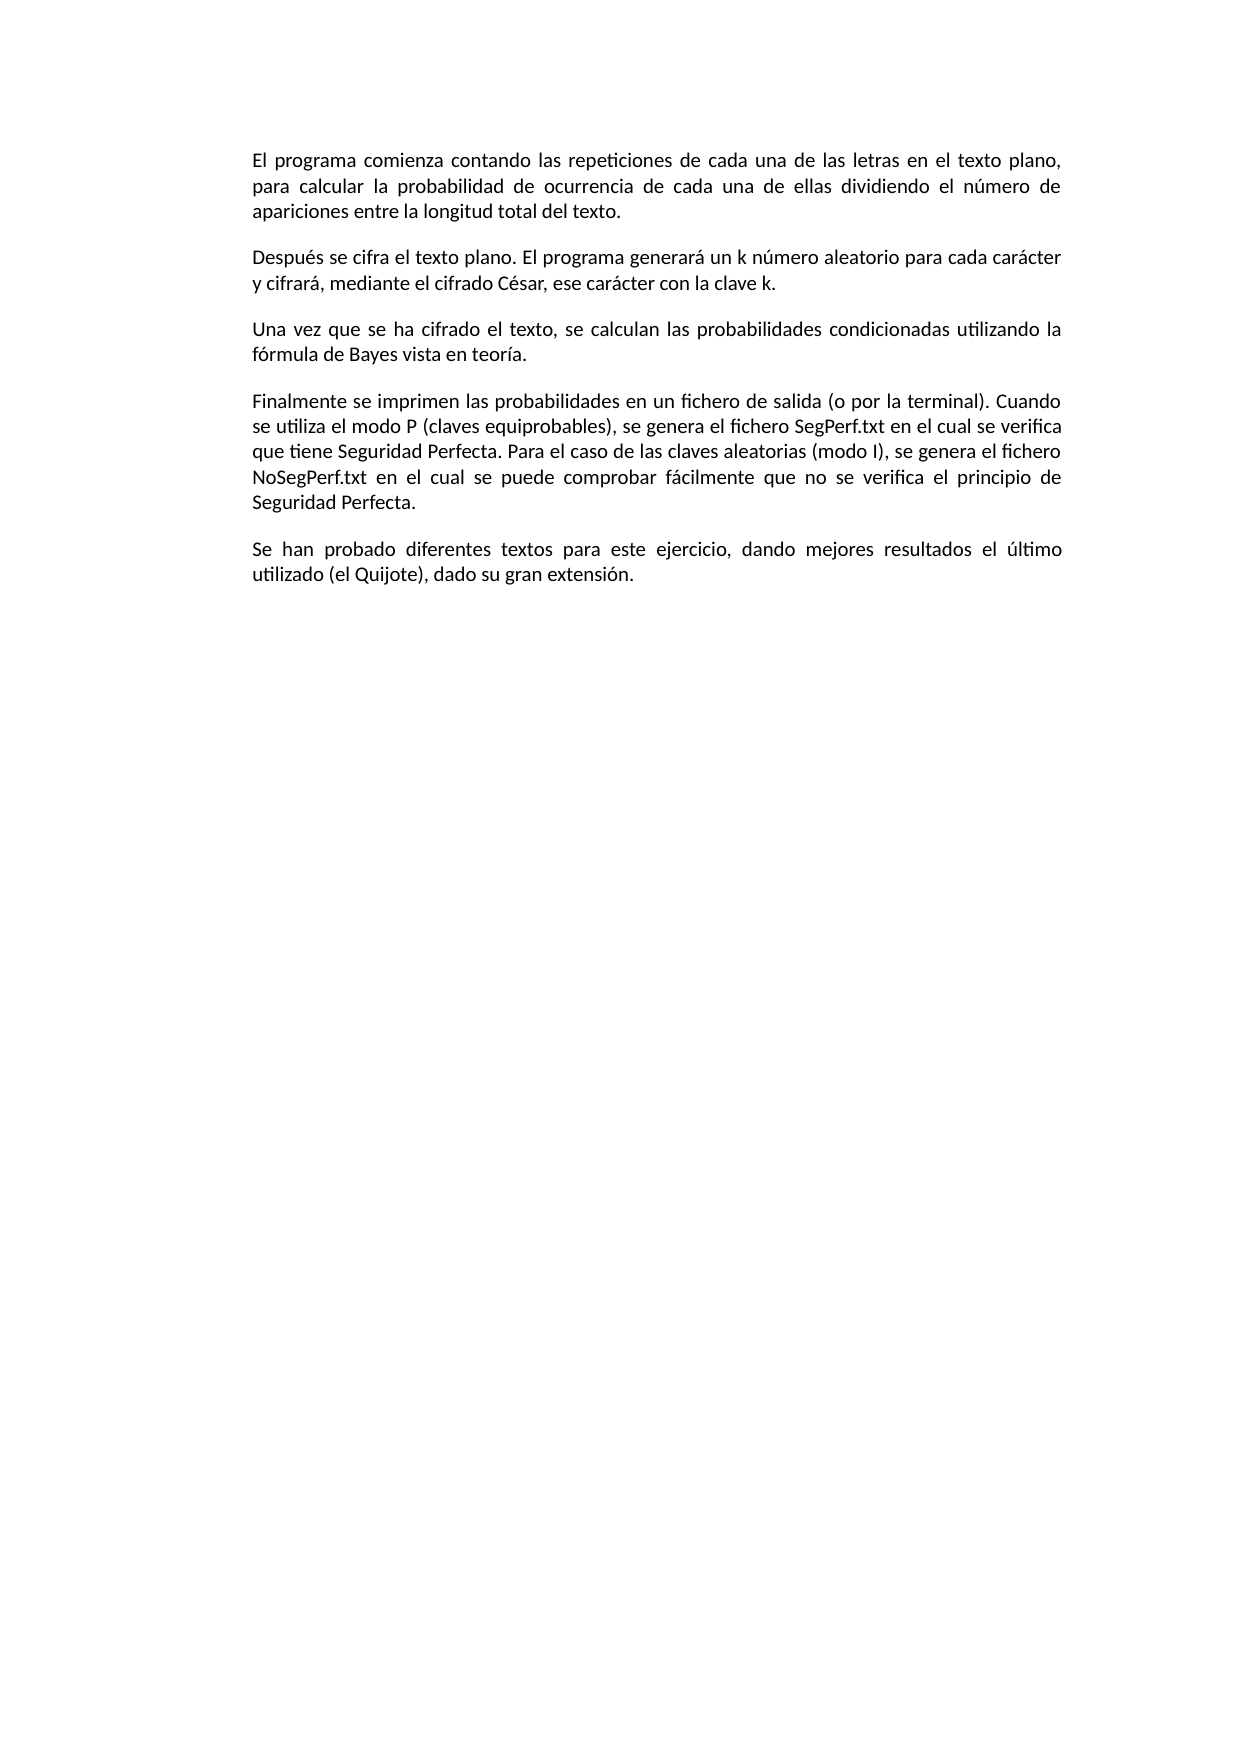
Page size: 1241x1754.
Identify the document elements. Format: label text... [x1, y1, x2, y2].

text Después se cifra el texto plano. El programa generará un k número aleatorio para cada carácter y cifrará, mediante el cifrado César, ese carácter con la clave k. [252, 244, 1063, 295]
text El programa comienza contando las repeticiones de cada una de las letras en el texto plano, para calcular la probabilidad de ocurrencia de cada una de ellas dividiendo el número de apariciones entre la longitud total del texto. [252, 147, 1063, 224]
text Una vez que se ha cifrado el texto, se calculan las probabilidades condicionadas utilizando la fórmula de Bayes vista en teoría. [252, 316, 1063, 367]
text Se han probado diferentes textos para este ejercicio, dando mejores resultados el último utilizado (el Quijote), dado su gran extensión. [252, 536, 1063, 587]
text Finalmente se imprimen las probabilidades en un fichero de salida (o por la terminal). Cuando se utiliza el modo P (claves equiprobables), se genera el fichero SegPerf.txt en el cual se verifica que tiene Seguridad Perfecta. Para el caso de las claves aleatorias (modo I), se genera el fichero NoSegPerf.txt en el cual se puede comprobar fácilmente que no se verifica el principio de Seguridad Perfecta. [252, 388, 1063, 515]
